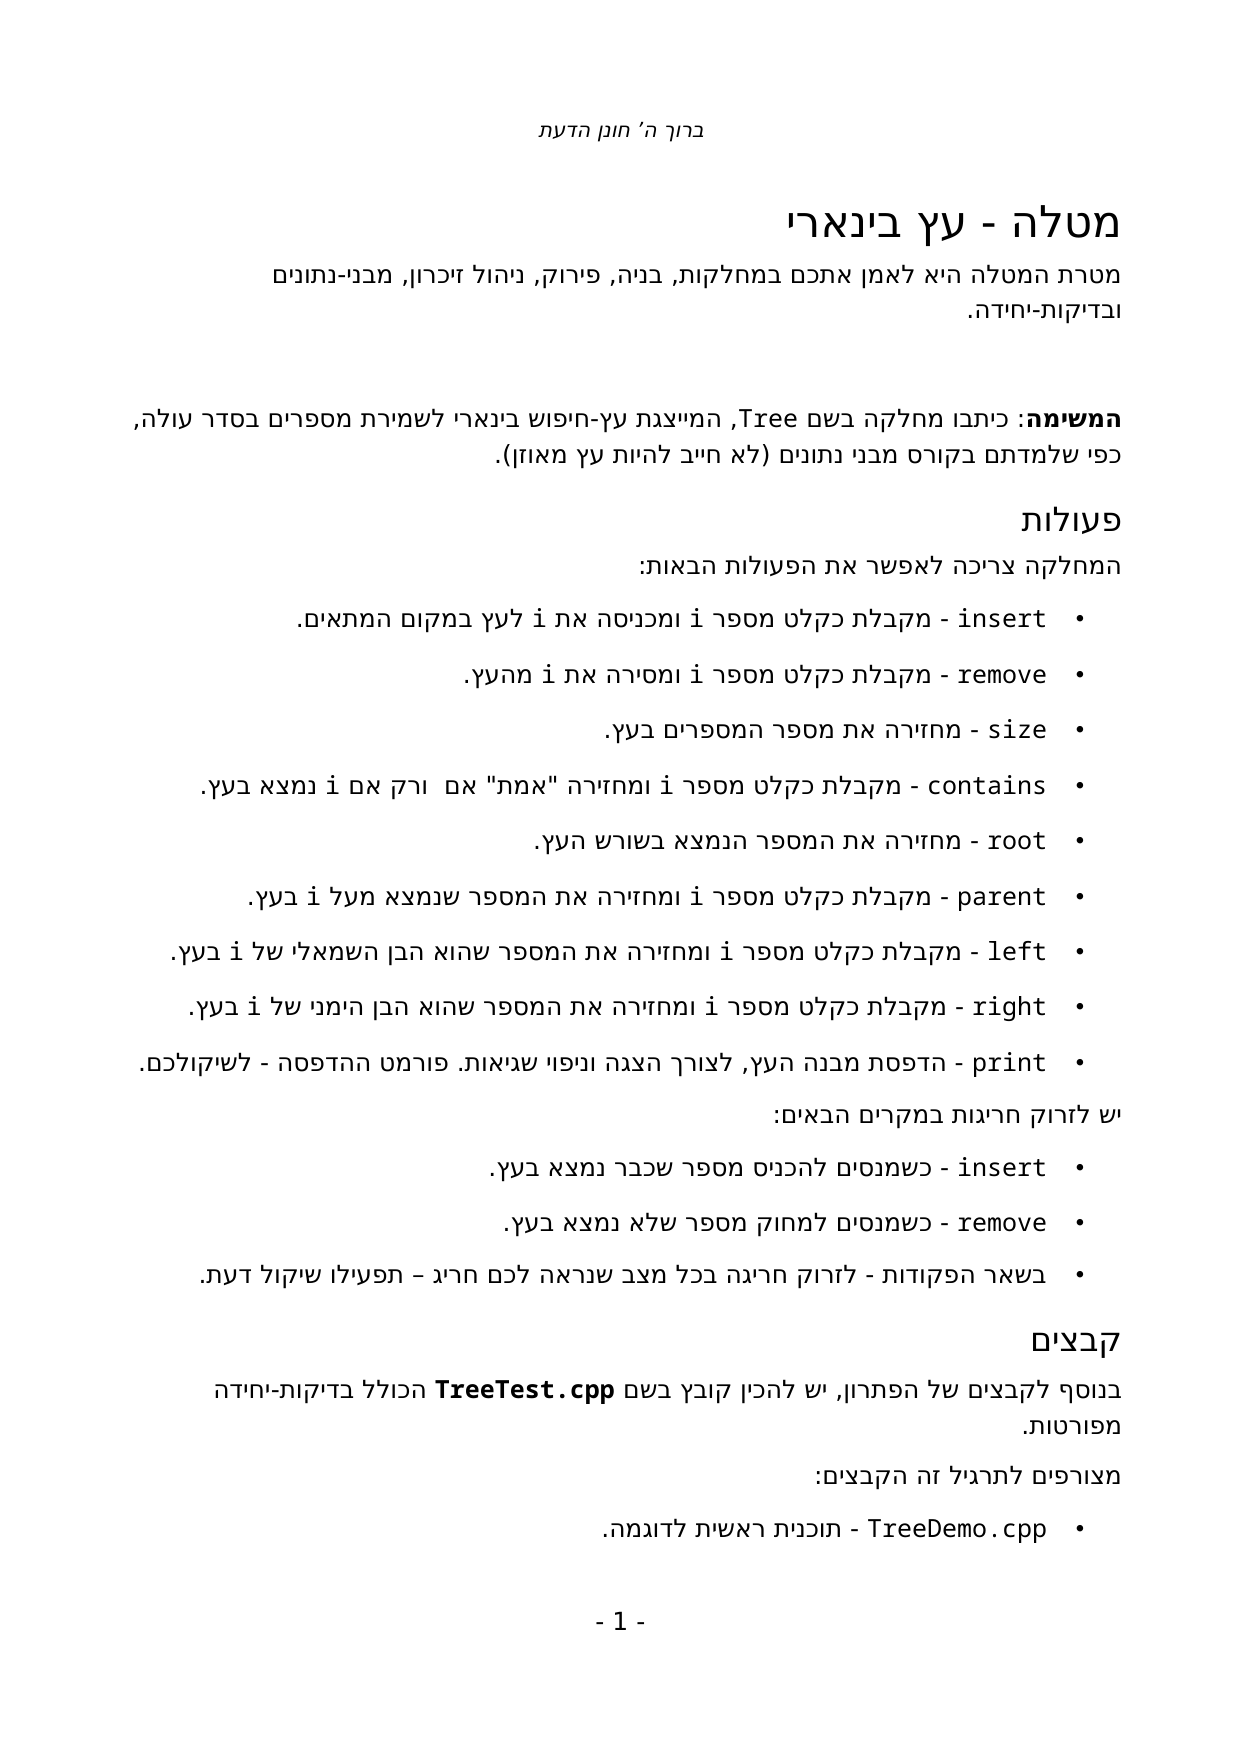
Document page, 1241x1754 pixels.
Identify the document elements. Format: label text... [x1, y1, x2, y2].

list root - מחזירה את המספר הנמצא בשורש העץ. [118, 823, 1084, 857]
list insert - מקבלת כקלט מספר i ומכניסה את i לעץ במקום המתאים. [118, 601, 1084, 635]
text המשימה: כיתבו מחלקה בשם Tree, המייצגת עץ-חיפוש בינארי לשמירת מספרים בסדר עולה, כפי שלמדתם בקורס מבני נתונים (לא חייב להיות עץ מאוזן). [118, 400, 1122, 469]
list parent - מקבלת כקלט מספר i ומחזירה את המספר שנמצא מעל i בעץ. [118, 878, 1084, 912]
subtitle קבצים [118, 1320, 1122, 1359]
list left - מקבלת כקלט מספר i ומחזירה את המספר שהוא הבן השמאלי של i בעץ. [118, 934, 1084, 968]
text המחלקה צריכה לאפשר את הפעולות הבאות: [118, 552, 1122, 581]
list TreeDemo.cpp - תוכנית ראשית לדוגמה. [118, 1511, 1084, 1545]
list insert - כשמנסים להכניס מספר שכבר נמצא בעץ. [118, 1149, 1084, 1183]
list remove - מקבלת כקלט מספר i ומסירה את i מהעץ. [118, 657, 1084, 691]
subtitle פעולות [118, 500, 1122, 539]
text מצורפים לתרגיל זה הקבצים: [118, 1461, 1122, 1490]
text מטרת המטלה היא לאמן אתכם במחלקות, בניה, פירוק, ניהול זיכרון, מבני-נתונים ובדיקות-יחידה. [118, 260, 1122, 324]
subtitle מטלה - עץ בינארי [118, 197, 1122, 248]
list בשאר הפקודות - לזרוק חריגה בכל מצב שנראה לכם חריג – תפעילו שיקול דעת. [118, 1260, 1084, 1289]
list contains - מקבלת כקלט מספר i ומחזירה "אמת" אם ורק אם i נמצא בעץ. [118, 767, 1084, 801]
list remove - כשמנסים למחוק מספר שלא נמצא בעץ. [118, 1205, 1084, 1239]
text בנוסף לקבצים של הפתרון, יש להכין קובץ בשם TreeTest.cpp הכולל בדיקות-יחידה מפורטות. [118, 1372, 1122, 1441]
list size - מחזירה את מספר המספרים בעץ. [118, 712, 1084, 746]
list right - מקבלת כקלט מספר i ומחזירה את המספר שהוא הבן הימני של i בעץ. [118, 989, 1084, 1023]
text יש לזרוק חריגות במקרים הבאים: [118, 1100, 1122, 1129]
list print - הדפסת מבנה העץ, לצורך הצגה וניפוי שגיאות. פורמט ההדפסה - לשיקולכם. [118, 1044, 1084, 1078]
